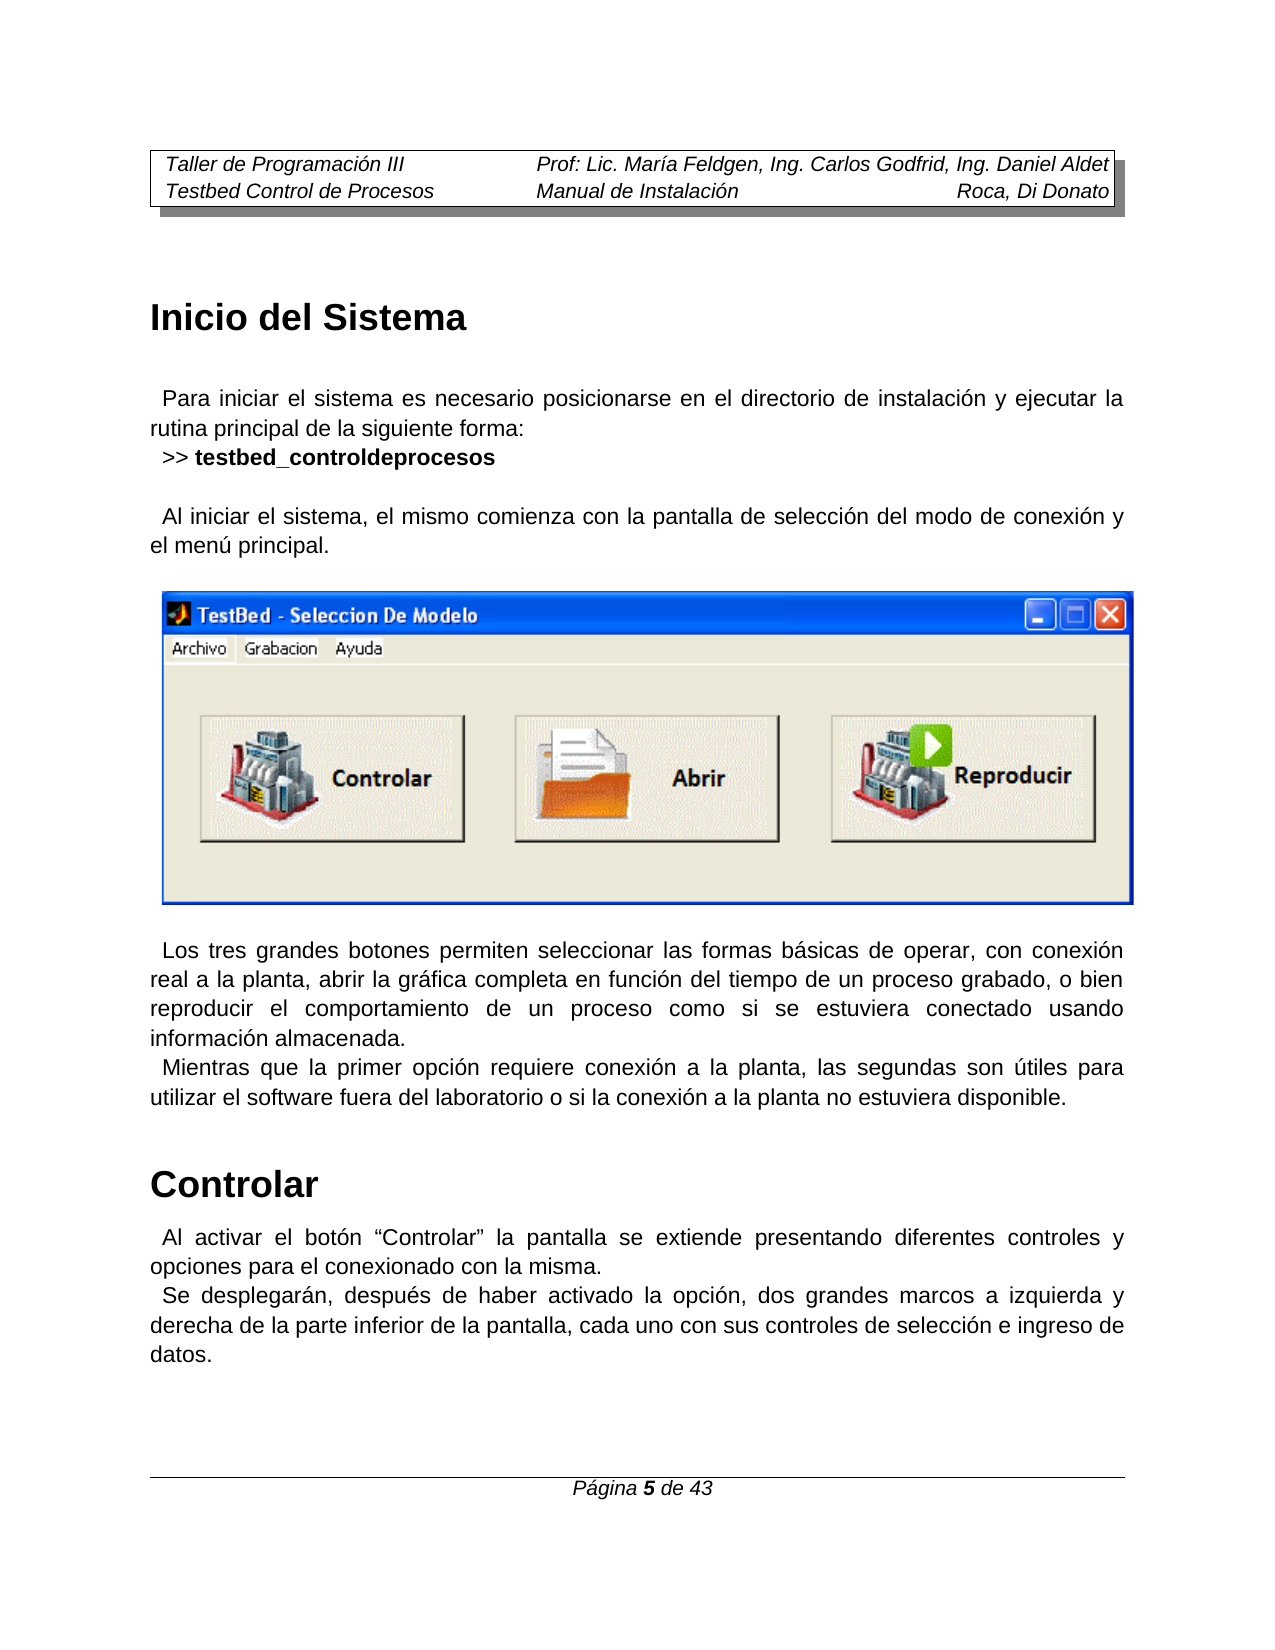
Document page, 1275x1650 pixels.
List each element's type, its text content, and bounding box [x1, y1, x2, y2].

text >> testbed_controldeprocesos [150, 445, 1125, 470]
text Los tres grandes botones permiten seleccionar las formas básicas de operar, con conexión real a la planta, abrir la gráfica completa en función del tiempo de un proceso grabado, o bien reproducir el comportamiento de un proceso como si se estuviera conectado usando información almacenada. [150, 937, 1125, 1051]
subtitle Inicio del Sistema [150, 296, 1125, 338]
text Mientras que la primer opción requiere conexión a la planta, las segundas son útiles para utilizar el software fuera del laboratorio o si la conexión a la planta no estuviera disponible. [150, 1055, 1125, 1110]
picture [161, 591, 1134, 905]
text Al iniciar el sistema, el mismo comienza con la pantalla de selección del modo de conexión y el menú principal. [150, 503, 1125, 558]
text Para iniciar el sistema es necesario posicionarse en el directorio de instalación y ejecutar la rutina principal de la siguiente forma: [150, 386, 1125, 441]
subtitle Controlar [150, 1163, 1125, 1205]
text Al activar el botón “Controlar” la pantalla se extiende presentando diferentes controles y opciones para el conexionado con la misma. [150, 1224, 1125, 1279]
text Se desplegarán, después de haber activado la opción, dos grandes marcos a izquierda y derecha de la parte inferior de la pantalla, cada uno con sus controles de selección e ingreso de datos. [150, 1283, 1125, 1367]
